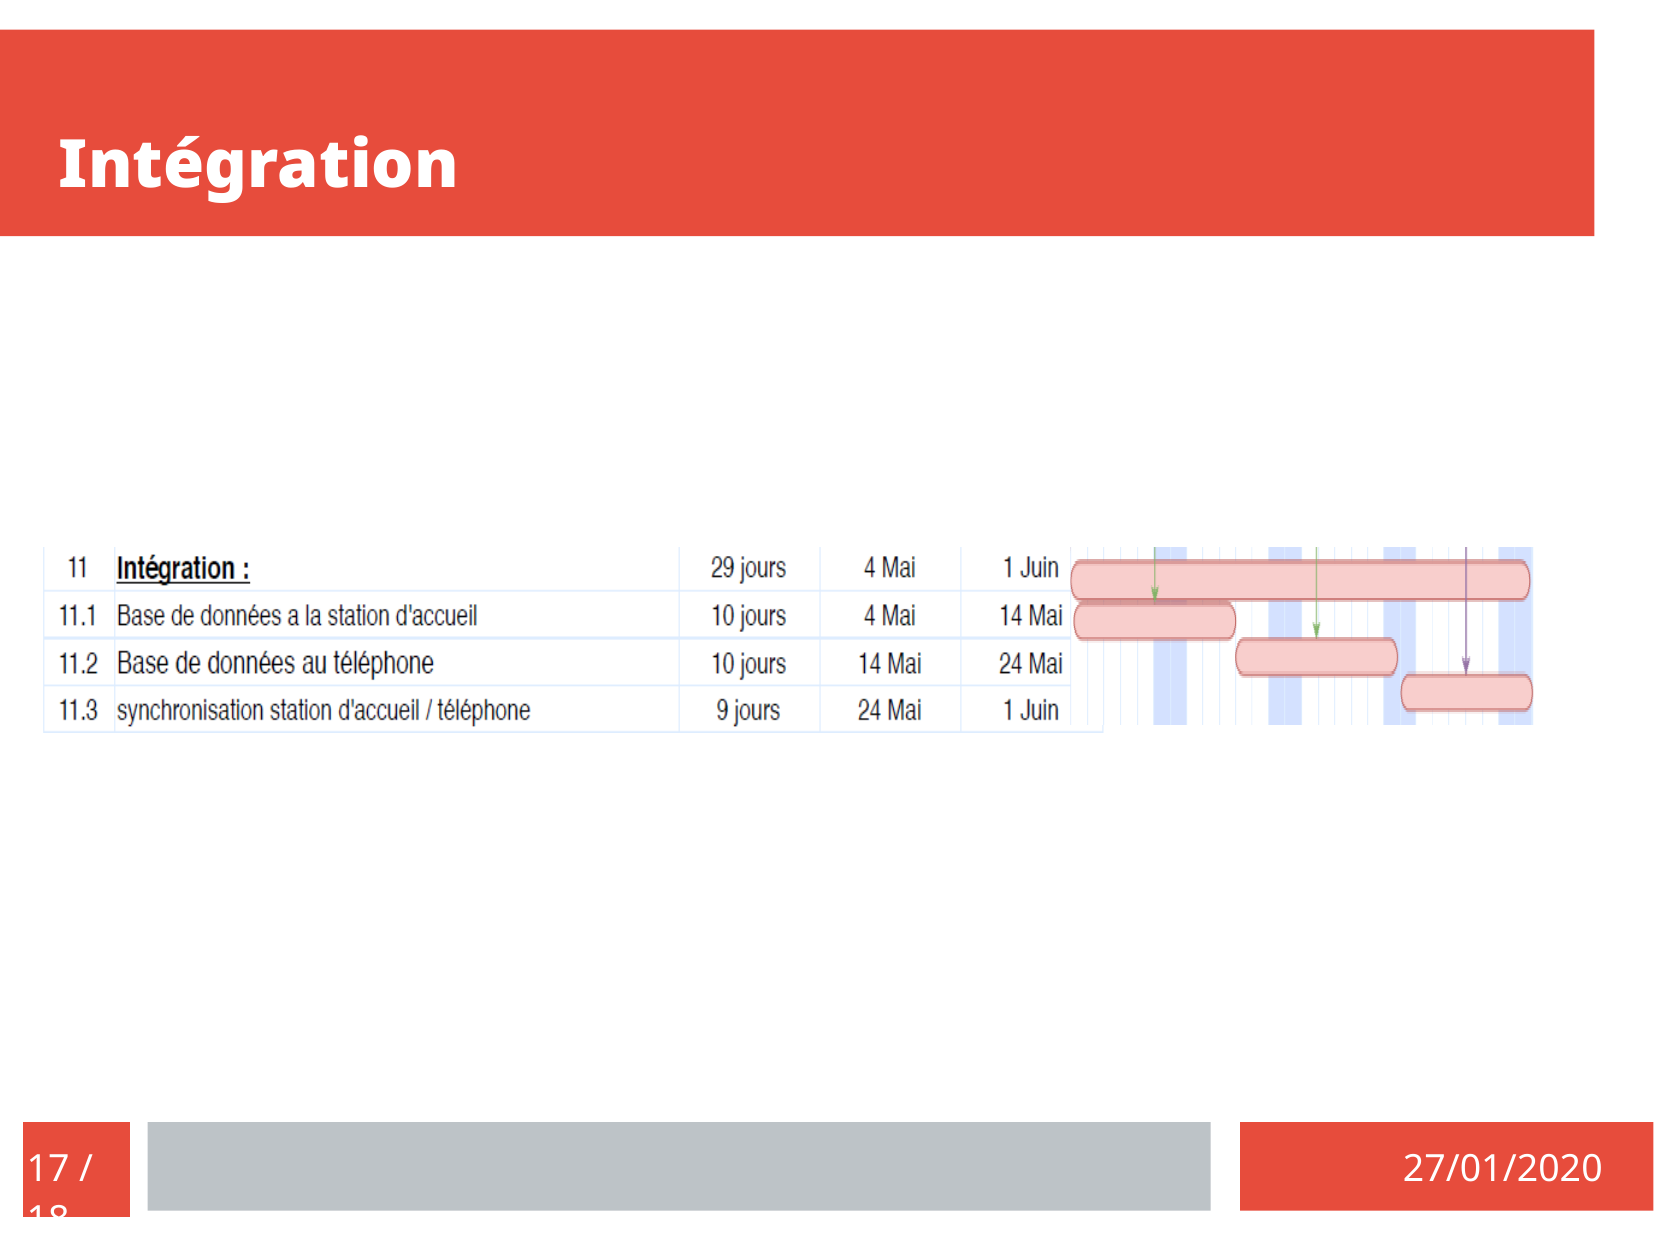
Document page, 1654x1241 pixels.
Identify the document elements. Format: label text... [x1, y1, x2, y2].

text_box 27/01/2020 [1388, 1133, 1634, 1196]
text_box <numéro> / 18 [11, 1133, 154, 1241]
title Intégration [59, 59, 1595, 207]
picture [42, 547, 1536, 733]
text_box [23, 1122, 130, 1133]
